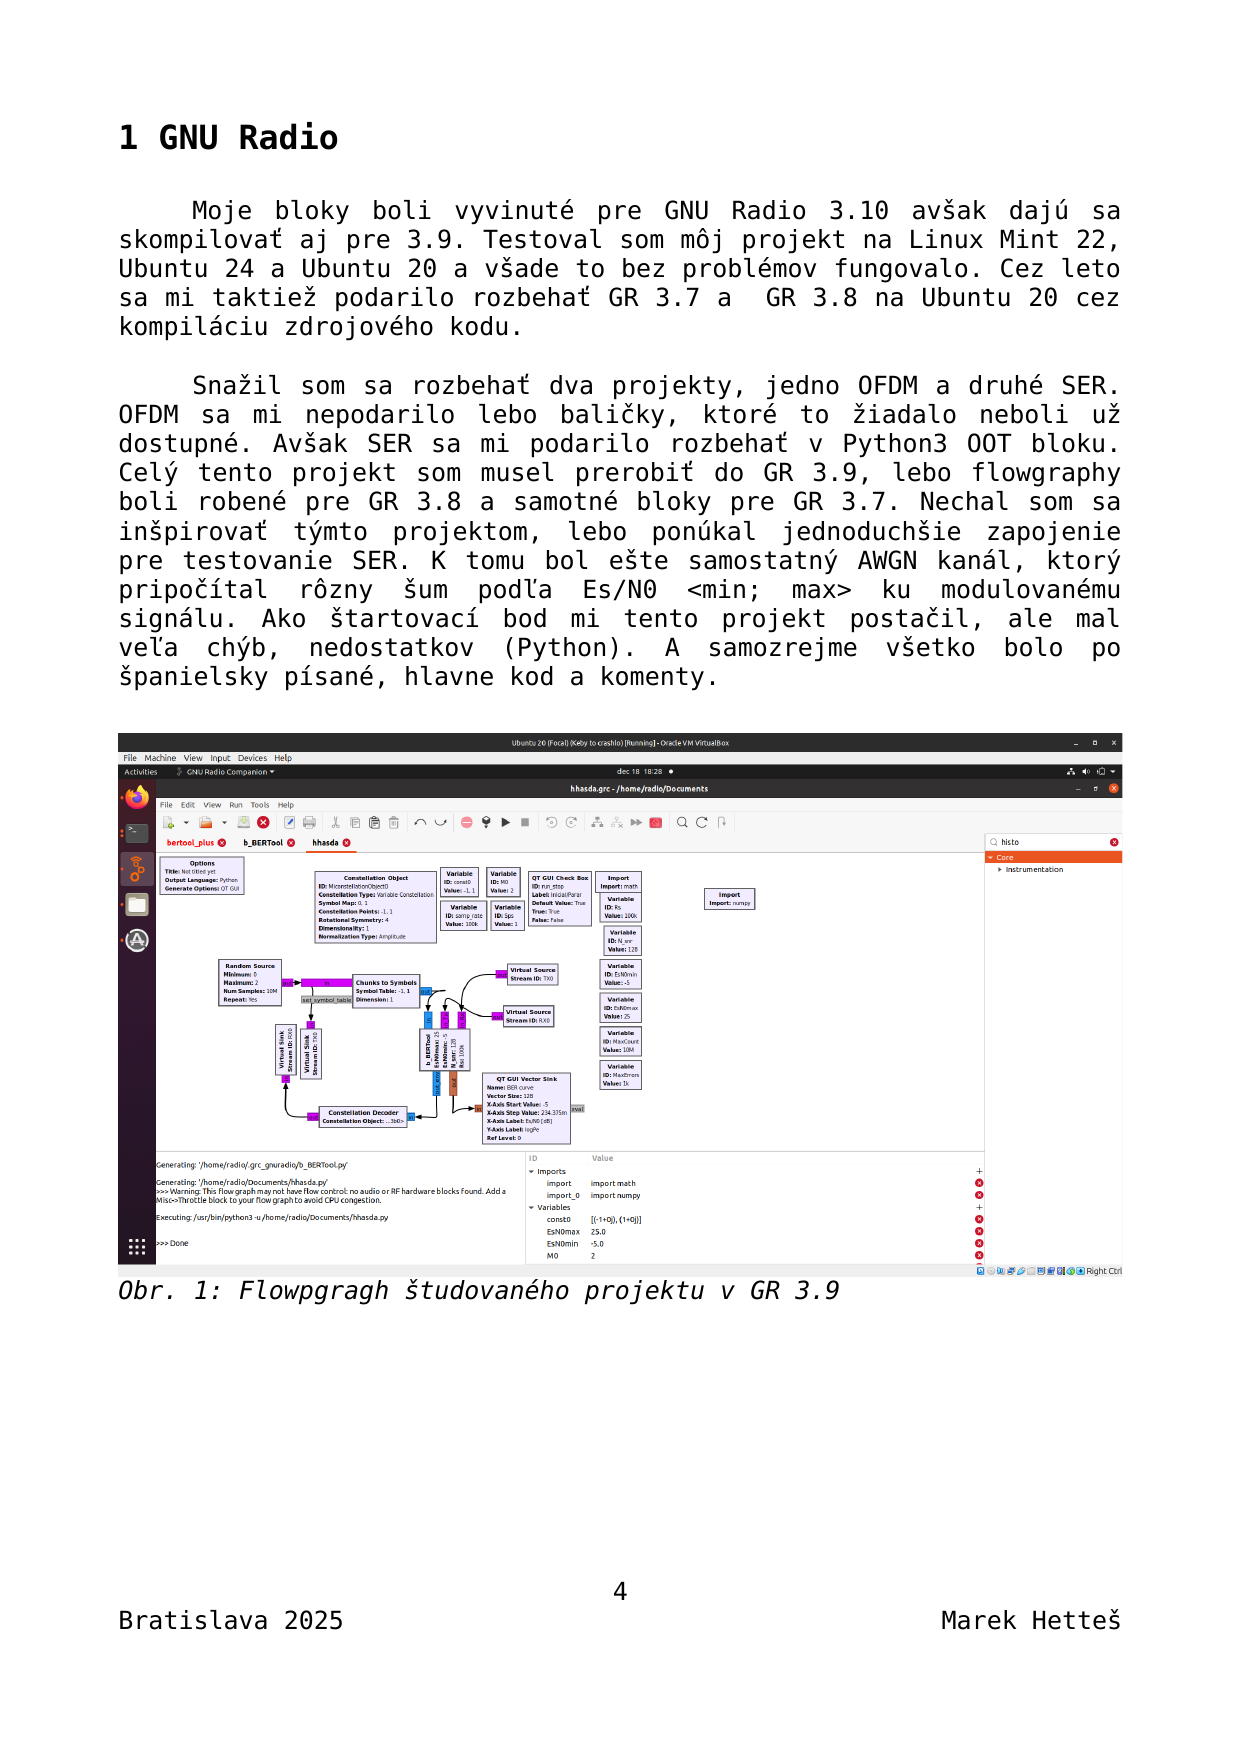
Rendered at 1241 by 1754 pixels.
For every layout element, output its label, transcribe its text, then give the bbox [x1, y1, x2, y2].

picture [118, 733, 1123, 1277]
text Snažil som sa rozbehať dva projekty, jedno OFDM a druhé SER. OFDM sa mi nepodarilo lebo baličky, ktoré to žiadalo neboli už dostupné. Avšak SER sa mi podarilo rozbehať v Python3 OOT bloku. Celý tento projekt som musel prerobiť do GR 3.9, lebo flowgraphy boli robené pre GR 3.8 a samotné bloky pre GR 3.7. Nechal som sa inšpirovať týmto projektom, lebo ponúkal jednoduchšie zapojenie pre testovanie SER. K tomu bol ešte samostatný AWGN kanál, ktorý pripočítal rôzny šum podľa Es/N0 <min; max> ku modulovanému signálu. Ako štartovací bod mi tento projekt postačil, ale mal veľa chýb, nedostatkov (Python). A samozrejme všetko bolo po španielsky písané, hlavne kod a komenty. [118, 371, 1122, 692]
text 1 GNU Radio [118, 118, 1122, 157]
text Moje bloky boli vyvinuté pre GNU Radio 3.10 avšak dajú sa skompilovať aj pre 3.9. Testoval som môj projekt na Linux Mint 22, Ubuntu 24 a Ubuntu 20 a všade to bez problémov fungovalo. Cez leto sa mi taktiež podarilo rozbehať GR 3.7 a GR 3.8 na Ubuntu 20 cez kompiláciu zdrojového kodu. [118, 196, 1122, 342]
text Obr. 1: Flowpgragh študovaného projektu v GR 3.9 [118, 1277, 1122, 1305]
